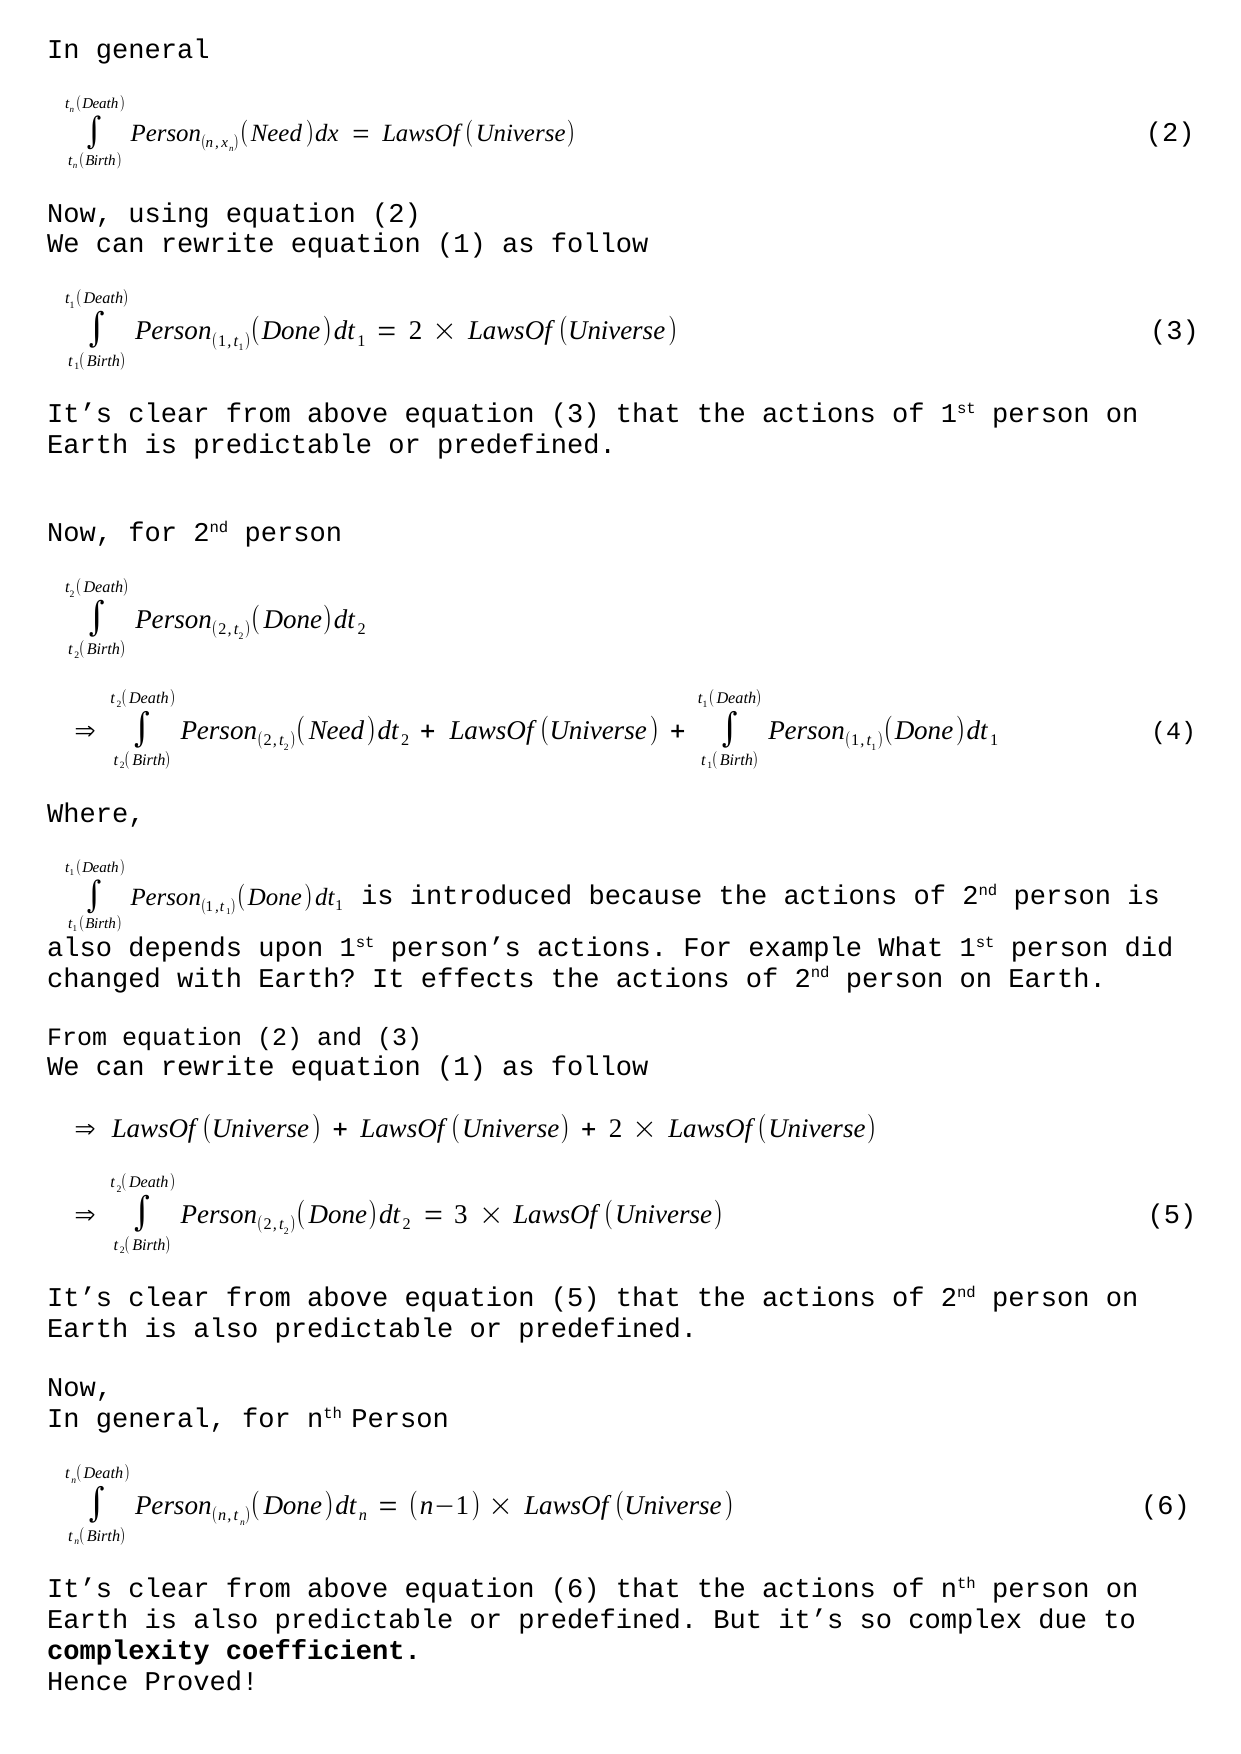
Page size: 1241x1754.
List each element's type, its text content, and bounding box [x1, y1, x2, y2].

text It’s clear from above equation (3) that the actions of 1st person on Earth is predictable or predefined. [47, 400, 1198, 462]
text It’s clear from above equation (6) that the actions of nth person on Earth is also predictable or predefined. But it’s so complex due to complexity coefficient. [47, 1575, 1198, 1667]
text (5) [47, 1173, 1198, 1255]
text In general, for nth Person [47, 1405, 1198, 1436]
text (4) [47, 689, 1198, 771]
text (6) [47, 1464, 1198, 1546]
text Now, using equation (2) [47, 199, 1198, 230]
text is introduced because the actions of 2nd person is also depends upon 1st person’s actions. For example What 1st person did changed with Earth? It effects the actions of 2nd person on Earth. [47, 858, 1198, 996]
text Where, [47, 799, 1198, 830]
text In general [47, 35, 1198, 66]
text Hence Proved! [47, 1667, 1198, 1698]
text (2) [47, 95, 1198, 171]
text We can rewrite equation (1) as follow [47, 1053, 1198, 1083]
text It’s clear from above equation (5) that the actions of 2nd person on Earth is also predictable or predefined. [47, 1284, 1198, 1346]
text Now, [47, 1374, 1198, 1405]
text From equation (2) and (3) [47, 1024, 1198, 1053]
text Now, for 2nd person [47, 519, 1198, 550]
text We can rewrite equation (1) as follow [47, 230, 1198, 261]
text (3) [47, 289, 1198, 372]
